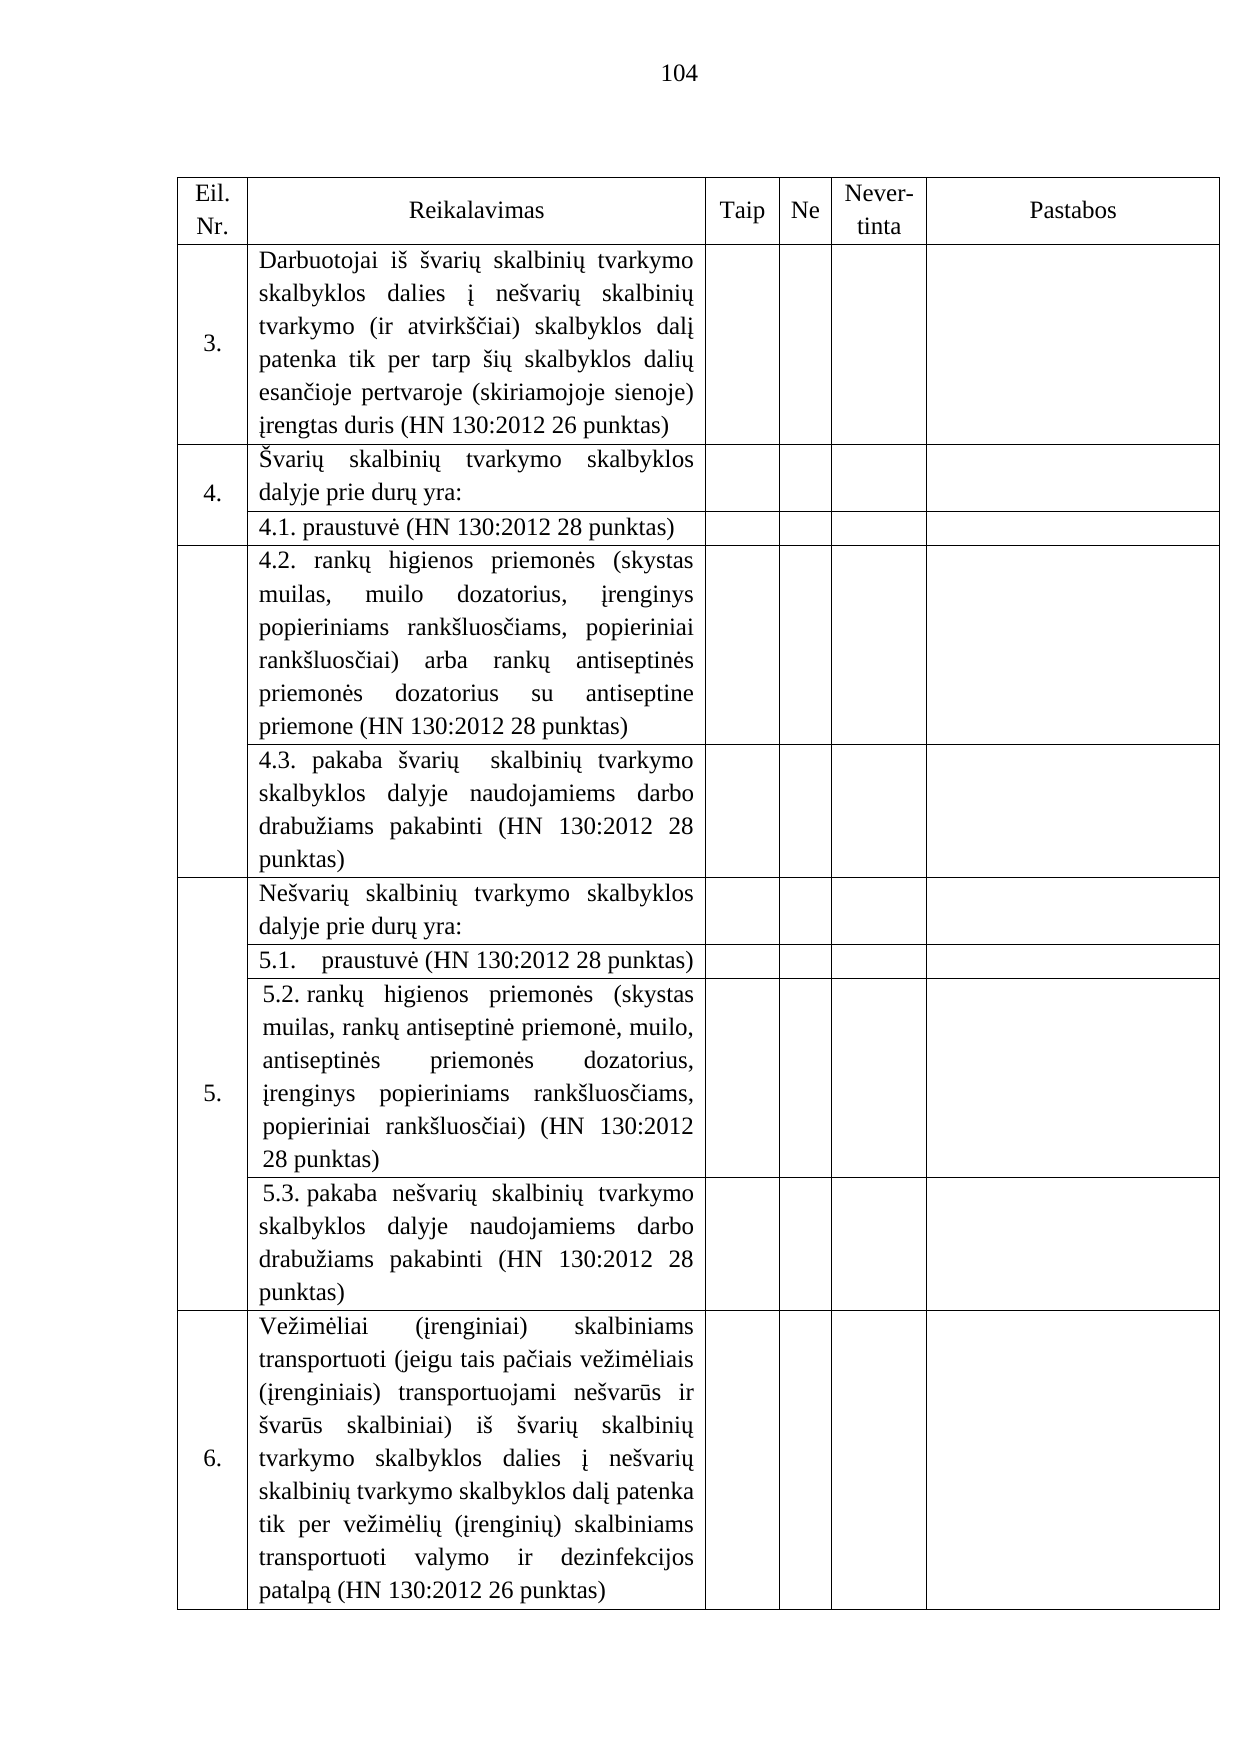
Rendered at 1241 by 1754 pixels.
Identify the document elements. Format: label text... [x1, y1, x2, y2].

table_cell [780, 245, 831, 443]
table_cell [927, 1178, 1219, 1310]
table_cell 6. [178, 1311, 247, 1608]
table_header Never- tinta [832, 178, 926, 244]
table_cell [927, 546, 1219, 744]
table_cell 4.2. rankų higienos priemonės (skystas muilas, muilo dozatorius, įrenginys popieriniams rankšluosčiams, popieriniai rankšluosčiai) arba rankų antiseptinės priemonės dozatorius su antiseptine priemone (HN 130:2012 28 punktas) [248, 546, 705, 744]
table_cell [927, 1311, 1219, 1608]
table_cell [927, 512, 1219, 544]
table_cell [832, 1178, 926, 1310]
table_header Ne [780, 178, 831, 244]
table_cell 4.1. praustuvė (HN 130:2012 28 punktas) [248, 512, 705, 544]
table_cell [706, 945, 779, 978]
table_cell Darbuotojai iš švarių skalbinių tvarkymo skalbyklos dalies į nešvarių skalbinių tvarkymo (ir atvirkščiai) skalbyklos dalį patenka tik per tarp šių skalbyklos dalių esančioje pertvaroje (skiriamojoje sienoje) įrengtas duris (HN 130:2012 26 punktas) [248, 245, 705, 443]
table_cell [832, 445, 926, 511]
table_cell 5.2. rankų higienos priemonės (skystas muilas, rankų antiseptinė priemonė, muilo, antiseptinės priemonės dozatorius, įrenginys popieriniams rankšluosčiams, popieriniai rankšluosčiai) (HN 130:2012 28 punktas) [248, 979, 705, 1177]
table_cell [927, 979, 1219, 1177]
table_cell [832, 878, 926, 944]
table_cell [832, 1311, 926, 1608]
table_cell [832, 512, 926, 544]
table_cell [780, 945, 831, 978]
table_cell [706, 1311, 779, 1608]
table_cell 5.3. pakaba nešvarių skalbinių tvarkymo skalbyklos dalyje naudojamiems darbo drabužiams pakabinti (HN 130:2012 28 punktas) [248, 1178, 705, 1310]
table_cell [780, 1311, 831, 1608]
table_header Eil. Nr. [178, 178, 247, 244]
table_cell 5. [178, 878, 247, 1310]
table_header Taip [706, 178, 779, 244]
table_cell [706, 512, 779, 544]
table_header Reikalavimas [248, 178, 705, 244]
table_cell [178, 546, 247, 877]
table_cell Nešvarių skalbinių tvarkymo skalbyklos dalyje prie durų yra: [248, 878, 705, 944]
table_cell [780, 512, 831, 544]
table_cell [927, 878, 1219, 944]
table_cell [780, 979, 831, 1177]
table_cell [780, 1178, 831, 1310]
table_cell Vežimėliai (įrenginiai) skalbiniams transportuoti (jeigu tais pačiais vežimėliais (įrenginiais) transportuojami nešvarūs ir švarūs skalbiniai) iš švarių skalbinių tvarkymo skalbyklos dalies į nešvarių skalbinių tvarkymo skalbyklos dalį patenka tik per vežimėlių (įrenginių) skalbiniams transportuoti valymo ir dezinfekcijos patalpą (HN 130:2012 26 punktas) [248, 1311, 705, 1608]
table_cell [832, 945, 926, 978]
table_cell [832, 979, 926, 1177]
table_cell [780, 878, 831, 944]
table_cell [832, 245, 926, 443]
table_cell [706, 878, 779, 944]
table_cell [706, 245, 779, 443]
table_cell [927, 745, 1219, 877]
table_cell 4.3. pakaba švarių skalbinių tvarkymo skalbyklos dalyje naudojamiems darbo drabužiams pakabinti (HN 130:2012 28 punktas) [248, 745, 705, 877]
table_cell [706, 745, 779, 877]
table_cell 3. [178, 245, 247, 443]
table_cell [832, 546, 926, 744]
table_cell [927, 445, 1219, 511]
table_cell [780, 546, 831, 744]
table_cell [706, 979, 779, 1177]
table_cell [927, 945, 1219, 978]
table_cell 4. [178, 445, 247, 544]
table_cell 5.1. praustuvė (HN 130:2012 28 punktas) [248, 945, 705, 978]
table_cell [832, 745, 926, 877]
table_cell [706, 1178, 779, 1310]
table_cell [780, 745, 831, 877]
table_cell [780, 445, 831, 511]
table_cell [927, 245, 1219, 443]
table_cell Švarių skalbinių tvarkymo skalbyklos dalyje prie durų yra: [248, 445, 705, 511]
table_header Pastabos [927, 178, 1219, 244]
table_cell [706, 546, 779, 744]
table_cell [706, 445, 779, 511]
